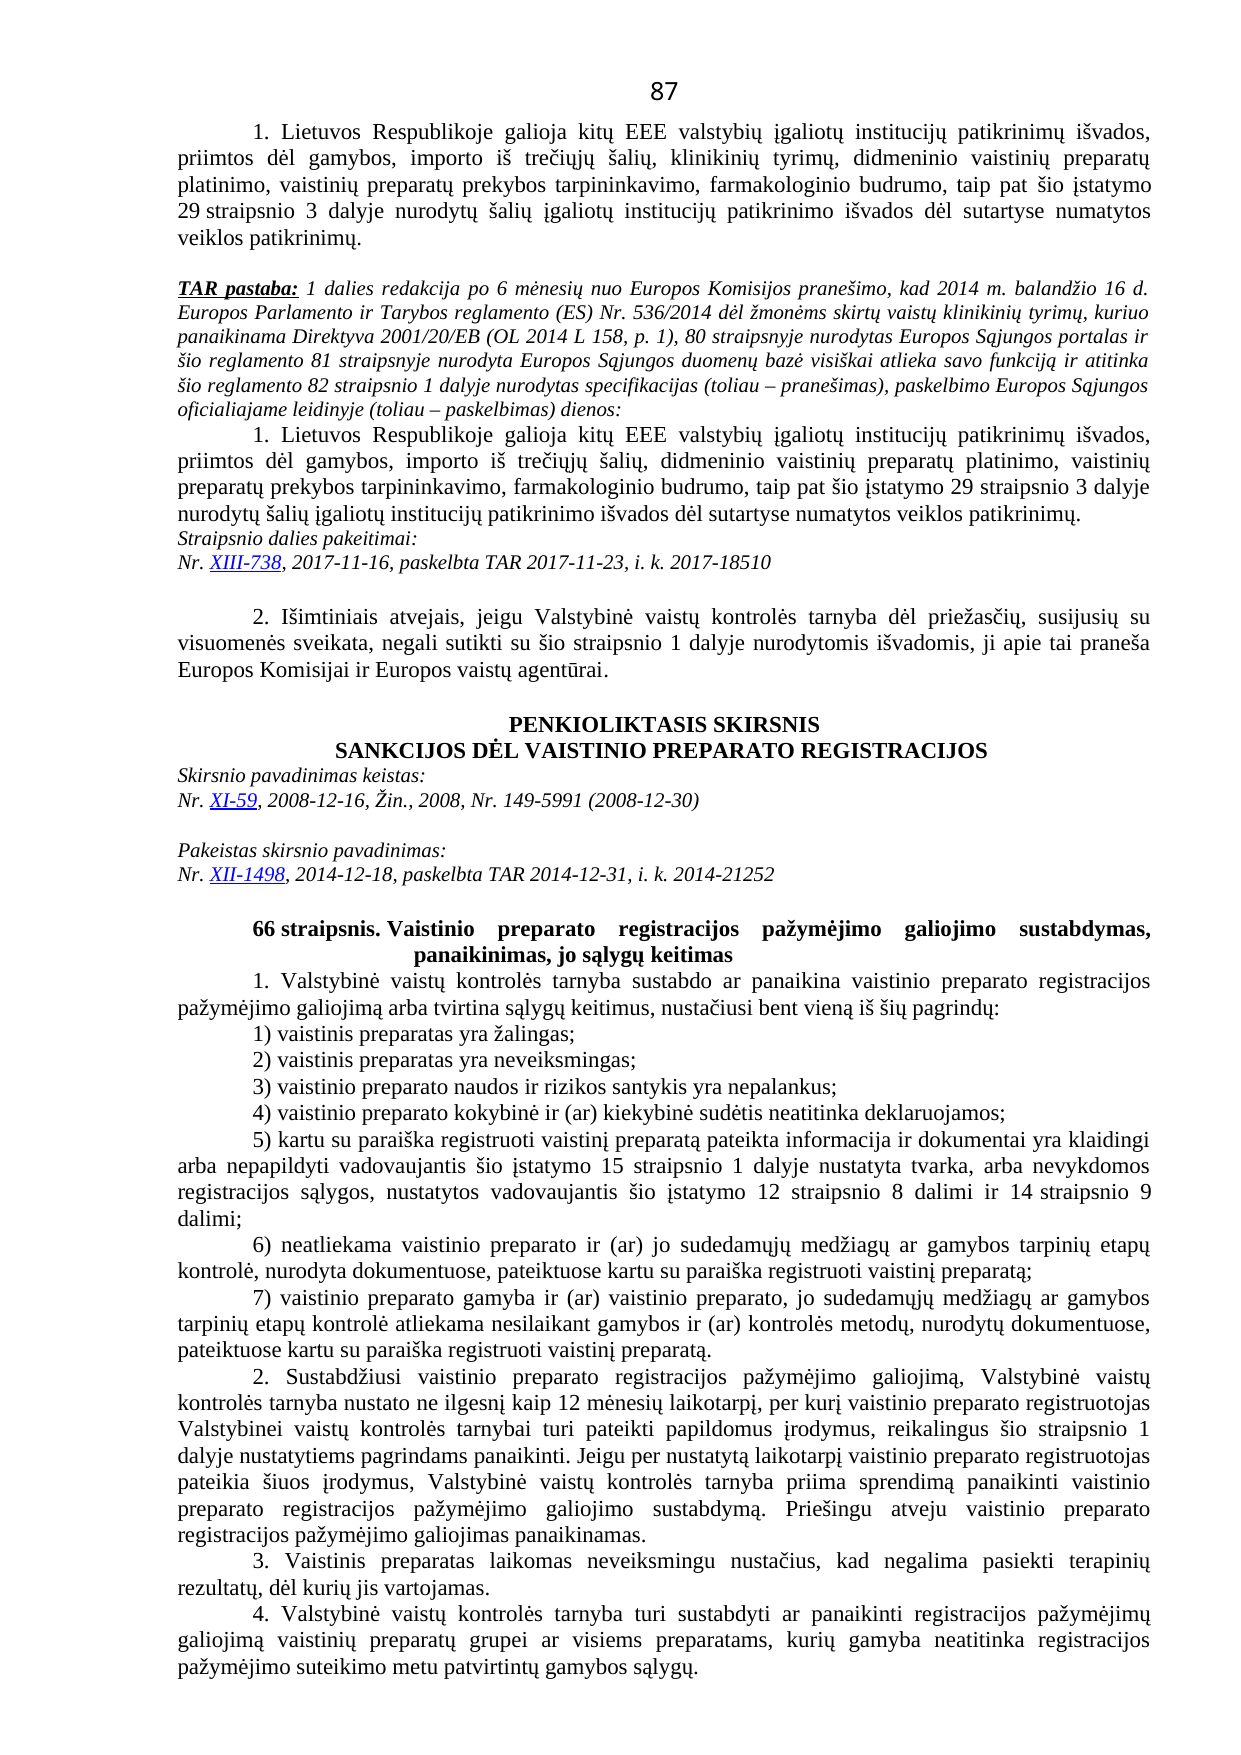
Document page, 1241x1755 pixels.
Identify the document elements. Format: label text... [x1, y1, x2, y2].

text 66 straipsnis. Vaistinio preparato registracijos pažymėjimo galiojimo sustabdymas, panaikinimas, jo sąlygų keitimas [252, 915, 1152, 967]
text 4. Valstybinė vaistų kontrolės tarnyba turi sustabdyti ar panaikinti registracijos pažymėjimų galiojimą vaistinių preparatų grupei ar visiems preparatams, kurių gamyba neatitinka registracijos pažymėjimo suteikimo metu patvirtintų gamybos sąlygų. [177, 1600, 1152, 1679]
text 6) neatliekama vaistinio preparato ir (ar) jo sudedamųjų medžiagų ar gamybos tarpinių etapų kontrolė, nurodyta dokumentuose, pateiktuose kartu su paraiška registruoti vaistinį preparatą; [177, 1231, 1152, 1284]
text 3. Vaistinis preparatas laikomas neveiksmingu nustačius, kad negalima pasiekti terapinių rezultatų, dėl kurių jis vartojamas. [177, 1547, 1152, 1600]
text 4) vaistinio preparato kokybinė ir (ar) kiekybinė sudėtis neatitinka deklaruojamos; [177, 1099, 1152, 1126]
text Pakeistas skirsnio pavadinimas: [177, 838, 1152, 862]
text 1. Valstybinė vaistų kontrolės tarnyba sustabdo ar panaikina vaistinio preparato registracijos pažymėjimo galiojimą arba tvirtina sąlygų keitimus, nustačiusi bent vieną iš šių pagrindų: [177, 967, 1152, 1020]
text Nr. XI-59, 2008-12-16, Žin., 2008, Nr. 149-5991 (2008-12-30) [177, 787, 1152, 812]
text PENKIOLIKTASIS SKIRSNIS [177, 711, 1152, 737]
text Nr. XII-1498, 2014-12-18, paskelbta TAR 2014-12-31, i. k. 2014-21252 [177, 862, 1152, 886]
text 1. Lietuvos Respublikoje galioja kitų EEE valstybių įgaliotų institucijų patikrinimų išvados, priimtos dėl gamybos, importo iš trečiųjų šalių, klinikinių tyrimų, didmeninio vaistinių preparatų platinimo, vaistinių preparatų prekybos tarpininkavimo, farmakologinio budrumo, taip pat šio įstatymo 29 straipsnio 3 dalyje nurodytų šalių įgaliotų institucijų patikrinimo išvados dėl sutartyse numatytos veiklos patikrinimų. [177, 118, 1152, 250]
text Nr. XIII-738, 2017-11-16, paskelbta TAR 2017-11-23, i. k. 2017-18510 [177, 550, 1152, 574]
text SANKCIJOS DĖL VAISTINIO PREPARATO REGISTRACIJOS [177, 737, 1152, 763]
text 2. Sustabdžiusi vaistinio preparato registracijos pažymėjimo galiojimą, Valstybinė vaistų kontrolės tarnyba nustato ne ilgesnį kaip 12 mėnesių laikotarpį, per kurį vaistinio preparato registruotojas Valstybinei vaistų kontrolės tarnybai turi pateikti papildomus įrodymus, reikalingus šio straipsnio 1 dalyje nustatytiems pagrindams panaikinti. Jeigu per nustatytą laikotarpį vaistinio preparato registruotojas pateikia šiuos įrodymus, Valstybinė vaistų kontrolės tarnyba priima sprendimą panaikinti vaistinio preparato registracijos pažymėjimo galiojimo sustabdymą. Priešingu atveju vaistinio preparato registracijos pažymėjimo galiojimas panaikinamas. [177, 1363, 1152, 1547]
text 1. Lietuvos Respublikoje galioja kitų EEE valstybių įgaliotų institucijų patikrinimų išvados, priimtos dėl gamybos, importo iš trečiųjų šalių, didmeninio vaistinių preparatų platinimo, vaistinių preparatų prekybos tarpininkavimo, farmakologinio budrumo, taip pat šio įstatymo 29 straipsnio 3 dalyje nurodytų šalių įgaliotų institucijų patikrinimo išvados dėl sutartyse numatytos veiklos patikrinimų. [177, 421, 1152, 526]
text 2) vaistinis preparatas yra neveiksmingas; [177, 1047, 1152, 1073]
text 7) vaistinio preparato gamyba ir (ar) vaistinio preparato, jo sudedamųjų medžiagų ar gamybos tarpinių etapų kontrolė atliekama nesilaikant gamybos ir (ar) kontrolės metodų, nurodytų dokumentuose, pateiktuose kartu su paraiška registruoti vaistinį preparatą. [177, 1284, 1152, 1363]
text TAR pastaba: 1 dalies redakcija po 6 mėnesių nuo Europos Komisijos pranešimo, kad 2014 m. balandžio 16 d. Europos Parlamento ir Tarybos reglamento (ES) Nr. 536/2014 dėl žmonėms skirtų vaistų klinikinių tyrimų, kuriuo panaikinama Direktyva 2001/20/EB (OL 2014 L 158, p. 1), 80 straipsnyje nurodytas Europos Sąjungos portalas ir šio reglamento 81 straipsnyje nurodyta Europos Sąjungos duomenų bazė visiškai atlieka savo funkciją ir atitinka šio reglamento 82 straipsnio 1 dalyje nurodytas specifikacijas (toliau – pranešimas), paskelbimo Europos Sąjungos oficialiajame leidinyje (toliau – paskelbimas) dienos: [177, 276, 1152, 421]
text 3) vaistinio preparato naudos ir rizikos santykis yra nepalankus; [177, 1073, 1152, 1099]
text 5) kartu su paraiška registruoti vaistinį preparatą pateikta informacija ir dokumentai yra klaidingi arba nepapildyti vadovaujantis šio įstatymo 15 straipsnio 1 dalyje nustatyta tvarka, arba nevykdomos registracijos sąlygos, nustatytos vadovaujantis šio įstatymo 12 straipsnio 8 dalimi ir 14 straipsnio 9 dalimi; [177, 1126, 1152, 1231]
text 2. Išimtiniais atvejais, jeigu Valstybinė vaistų kontrolės tarnyba dėl priežasčių, susijusių su visuomenės sveikata, negali sutikti su šio straipsnio 1 dalyje nurodytomis išvadomis, ji apie tai praneša Europos Komisijai ir Europos vaistų agentūrai. [177, 603, 1152, 682]
text 1) vaistinis preparatas yra žalingas; [177, 1020, 1152, 1047]
text Skirsnio pavadinimas keistas: [177, 763, 1152, 787]
text Straipsnio dalies pakeitimai: [177, 526, 1152, 550]
